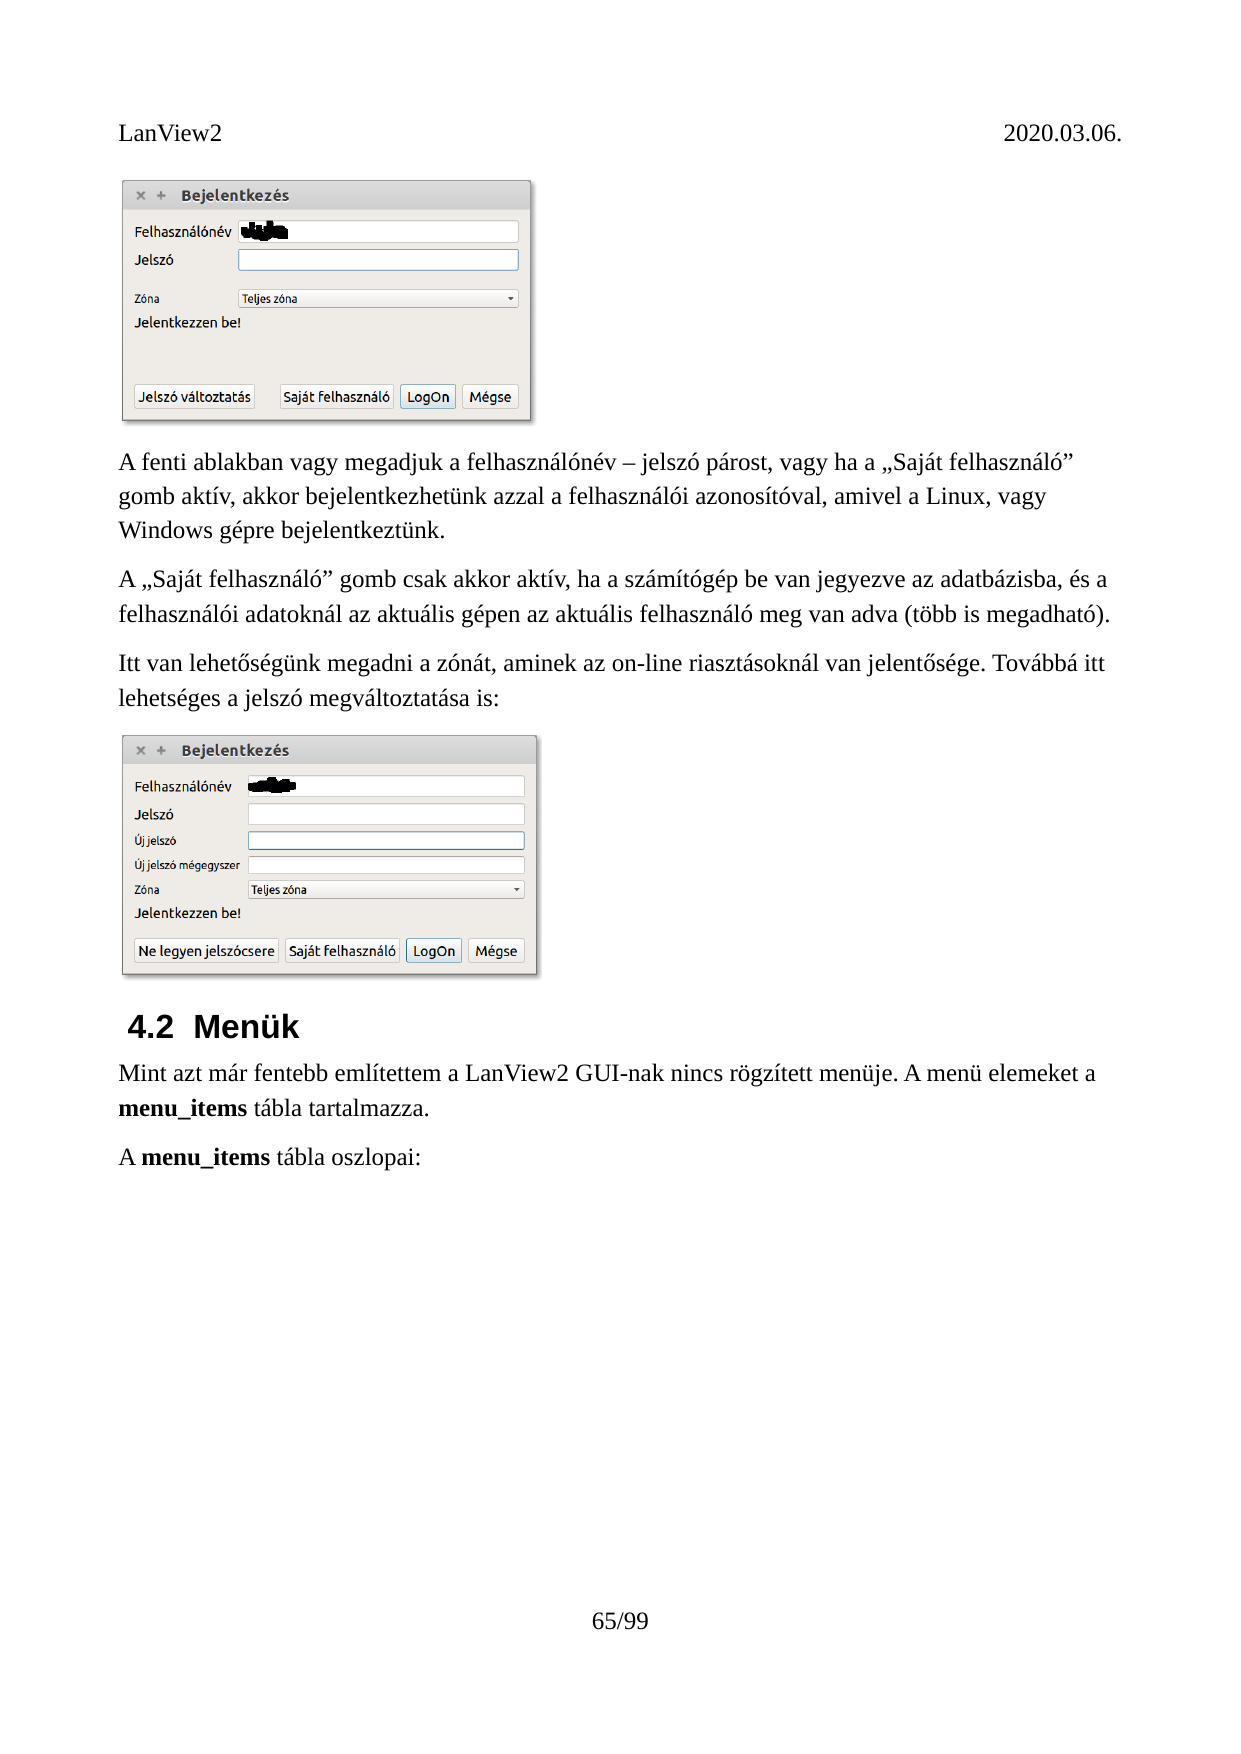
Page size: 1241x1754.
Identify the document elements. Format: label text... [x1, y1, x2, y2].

text Itt van lehetőségünk megadni a zónát, aminek az on-line riasztásoknál van jelentősége. Továbbá itt lehetséges a jelszó megváltoztatása is: [118, 648, 1122, 711]
picture [118, 177, 537, 427]
text A menu_items tábla oszlopai: [118, 1142, 1122, 1171]
text A fenti ablakban vagy megadjuk a felhasználónév – jelszó párost, vagy ha a „Saját felhasználó” gomb aktív, akkor bejelentkezhetünk azzal a felhasználói azonosítóval, amivel a Linux, vagy Windows gépre bejelentkeztünk. [118, 447, 1122, 544]
text Mint azt már fentebb említettem a LanView2 GUI-nak nincs rögzített menüje. A menü elemeket a menu_items tábla tartalmazza. [118, 1058, 1122, 1122]
text A „Saját felhasználó” gomb csak akkor aktív, ha a számítógép be van jegyezve az adatbázisba, és a felhasználói adatoknál az aktuális gépen az aktuális felhasználó meg van adva (több is megadható). [118, 564, 1122, 628]
text [537, 177, 1122, 426]
picture [118, 731, 543, 981]
subtitle Menük [118, 1007, 1122, 1046]
